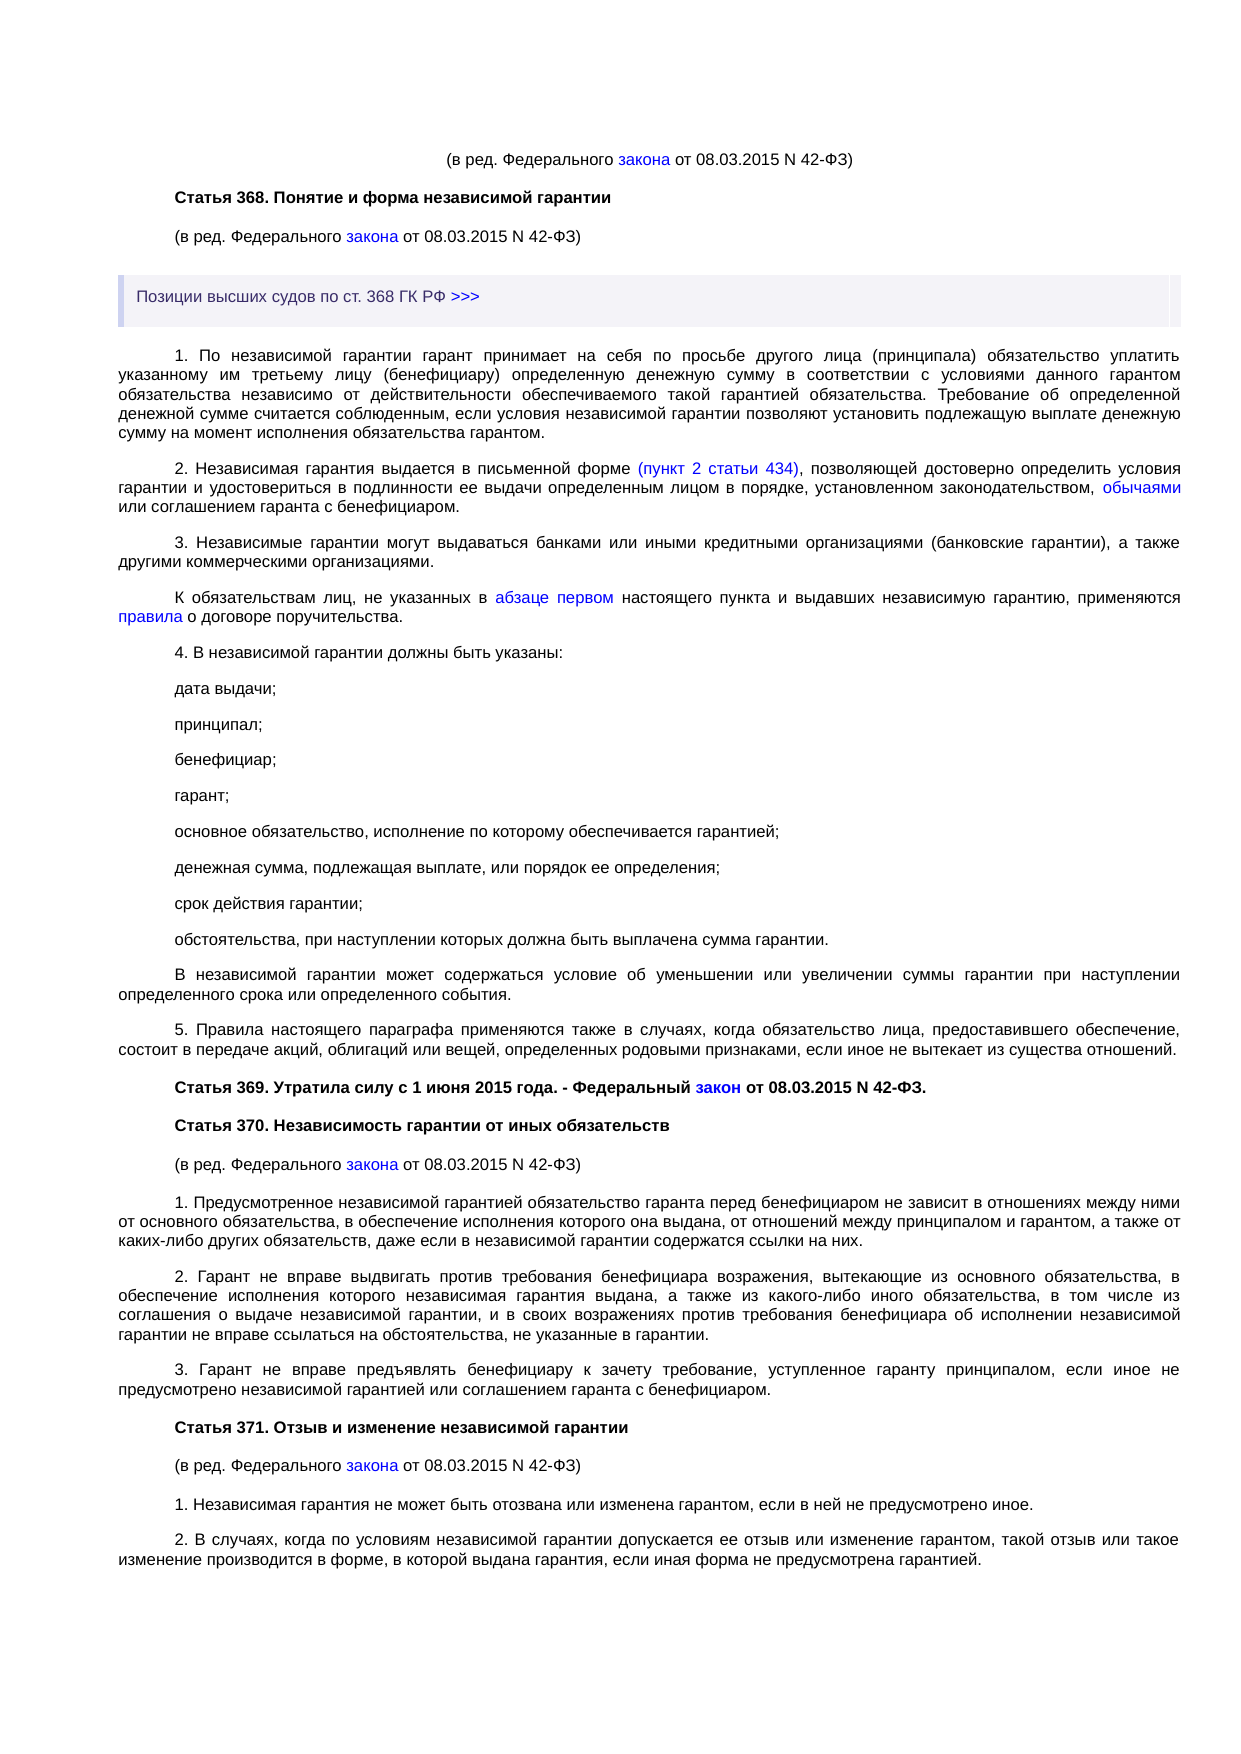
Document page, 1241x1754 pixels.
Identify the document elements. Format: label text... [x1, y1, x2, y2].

text В независимой гарантии может содержаться условие об уменьшении или увеличении суммы гарантии при наступлении определенного срока или определенного события. [118, 965, 1181, 1003]
text 3. Независимые гарантии могут выдаваться банками или иными кредитными организациями (банковские гарантии), а также другими коммерческими организациями. [118, 533, 1181, 571]
text обстоятельства, при наступлении которых должна быть выплачена сумма гарантии. [118, 929, 1181, 948]
table_header [124, 275, 136, 327]
text основное обязательство, исполнение по которому обеспечивается гарантией; [118, 822, 1181, 841]
text 2. В случаях, когда по условиям независимой гарантии допускается ее отзыв или изменение гарантом, такой отзыв или такое изменение производится в форме, в которой выдана гарантия, если иная форма не предусмотрена гарантией. [118, 1530, 1181, 1568]
text дата выдачи; [118, 678, 1181, 698]
text 2. Гарант не вправе выдвигать против требования бенефициара возражения, вытекающие из основного обязательства, в обеспечение исполнения которого независимая гарантия выдана, а также из какого-либо иного обязательства, в том числе из соглашения о выдаче независимой гарантии, и в своих возражениях против требования бенефициара об исполнении независимой гарантии не вправе ссылаться на обстоятельства, не указанные в гарантии. [118, 1267, 1181, 1343]
text денежная сумма, подлежащая выплате, или порядок ее определения; [118, 858, 1181, 877]
text (в ред. Федерального закона от 08.03.2015 N 42-ФЗ) [118, 150, 1181, 169]
text принципал; [118, 714, 1181, 733]
table_header [118, 275, 124, 327]
subtitle Статья 368. Понятие и форма независимой гарантии [118, 188, 1181, 207]
subtitle Статья 371. Отзыв и изменение независимой гарантии [118, 1418, 1181, 1437]
text К обязательствам лиц, не указанных в абзаце первом настоящего пункта и выдавших независимую гарантию, применяются правила о договоре поручительства. [118, 588, 1181, 626]
text (в ред. Федерального закона от 08.03.2015 N 42-ФЗ) [118, 1456, 1181, 1475]
text 1. По независимой гарантии гарант принимает на себя по просьбе другого лица (принципала) обязательство уплатить указанному им третьему лицу (бенефициару) определенную денежную сумму в соответствии с условиями данного гарантом обязательства независимо от действительности обеспечиваемого такой гарантией обязательства. Требование об определенной денежной сумме считается соблюденным, если условия независимой гарантии позволяют установить подлежащую выплате денежную сумму на момент исполнения обязательства гарантом. [118, 346, 1181, 442]
text (в ред. Федерального закона от 08.03.2015 N 42-ФЗ) [118, 227, 1181, 246]
text 2. Независимая гарантия выдается в письменной форме (пункт 2 статьи 434), позволяющей достоверно определить условия гарантии и удостовериться в подлинности ее выдачи определенным лицом в порядке, установленном законодательством, обычаями или соглашением гаранта с бенефициаром. [118, 458, 1181, 516]
text 1. Независимая гарантия не может быть отозвана или изменена гарантом, если в ней не предусмотрено иное. [118, 1494, 1181, 1513]
subtitle Статья 369. Утратила силу с 1 июня 2015 года. - Федеральный закон от 08.03.2015 N 42-ФЗ. [118, 1078, 1181, 1097]
text 3. Гарант не вправе предъявлять бенефициару к зачету требование, уступленное гаранту принципалом, если иное не предусмотрено независимой гарантией или соглашением гаранта с бенефициаром. [118, 1360, 1181, 1398]
text 4. В независимой гарантии должны быть указаны: [118, 643, 1181, 662]
text бенефициар; [118, 750, 1181, 769]
table_header Позиции высших судов по ст. 368 ГК РФ >>> [136, 275, 1169, 327]
table_header [1170, 275, 1181, 327]
text 1. Предусмотренное независимой гарантией обязательство гаранта перед бенефициаром не зависит в отношениях между ними от основного обязательства, в обеспечение исполнения которого она выдана, от отношений между принципалом и гарантом, а также от каких-либо других обязательств, даже если в независимой гарантии содержатся ссылки на них. [118, 1193, 1181, 1250]
text (в ред. Федерального закона от 08.03.2015 N 42-ФЗ) [118, 1154, 1181, 1173]
text гарант; [118, 786, 1181, 805]
text 5. Правила настоящего параграфа применяются также в случаях, когда обязательство лица, предоставившего обеспечение, состоит в передаче акций, облигаций или вещей, определенных родовыми признаками, если иное не вытекает из существа отношений. [118, 1020, 1181, 1058]
text срок действия гарантии; [118, 893, 1181, 913]
subtitle Статья 370. Независимость гарантии от иных обязательств [118, 1116, 1181, 1135]
